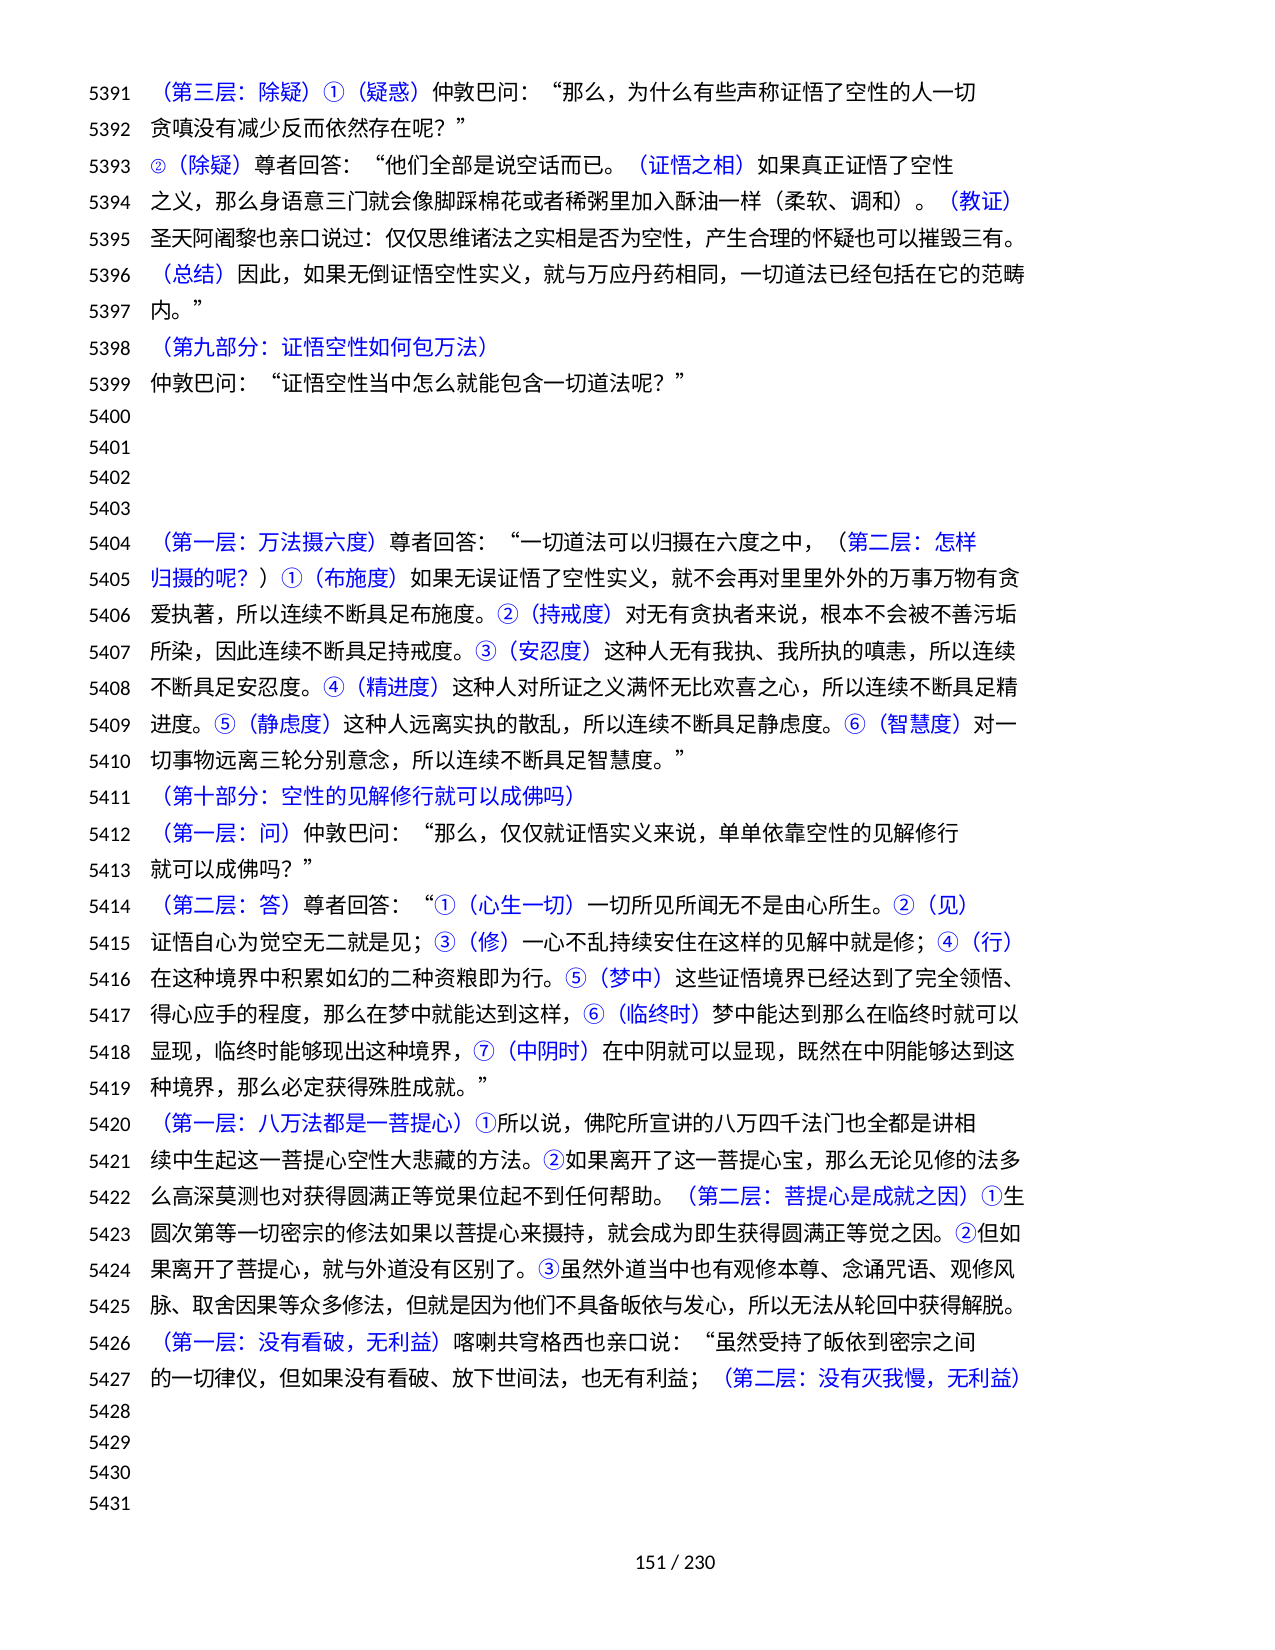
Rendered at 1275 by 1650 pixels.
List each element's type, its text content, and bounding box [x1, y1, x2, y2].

text （第九部分：证悟空性如何包万法） [150, 329, 1200, 361]
text 切事物远离三轮分别意念，所以连续不断具足智慧度。” [150, 743, 1200, 774]
text （第一层：八万法都是一菩提心）①所以说，佛陀所宣讲的八万四千法门也全都是讲相 [150, 1106, 1200, 1138]
text 果离开了菩提心，就与外道没有区别了。③虽然外道当中也有观修本尊、念诵咒语、观修风 [150, 1252, 1200, 1283]
text 显现，临终时能够现出这种境界，⑦（中阴时）在中阴就可以显现，既然在中阴能够达到这 [150, 1034, 1200, 1065]
text 种境界，那么必定获得殊胜成就。” [150, 1070, 1200, 1102]
text （第一层：问）仲敦巴问：“那么，仅仅就证悟实义来说，单单依靠空性的见解修行 [150, 816, 1200, 847]
text 归摄的呢？）①（布施度）如果无误证悟了空性实义，就不会再对里里外外的万事万物有贪 [150, 561, 1200, 593]
text 仲敦巴问：“证悟空性当中怎么就能包含一切道法呢？” [150, 366, 1200, 398]
text （第一层：没有看破，无利益）喀喇共穹格西也亲口说：“虽然受持了皈依到密宗之间 [150, 1324, 1200, 1356]
text （第三层：除疑）①（疑惑）仲敦巴问：“那么，为什么有些声称证悟了空性的人一切 [150, 75, 1200, 107]
text ②（除疑）尊者回答：“他们全部是说空话而已。（证悟之相）如果真正证悟了空性 [150, 148, 1200, 179]
text （第二层：答）尊者回答：“①（心生一切）一切所见所闻无不是由心所生。②（见） [150, 888, 1200, 920]
text （总结）因此，如果无倒证悟空性实义，就与万应丹药相同，一切道法已经包括在它的范畴 [150, 257, 1200, 288]
text 么高深莫测也对获得圆满正等觉果位起不到任何帮助。（第二层：菩提心是成就之因）①生 [150, 1179, 1200, 1211]
text 续中生起这一菩提心空性大悲藏的方法。②如果离开了这一菩提心宝，那么无论见修的法多 [150, 1143, 1200, 1174]
text 不断具足安忍度。④（精进度）这种人对所证之义满怀无比欢喜之心，所以连续不断具足精 [150, 670, 1200, 702]
text 所染，因此连续不断具足持戒度。③（安忍度）这种人无有我执、我所执的嗔恚，所以连续 [150, 634, 1200, 666]
text 脉、取舍因果等众多修法，但就是因为他们不具备皈依与发心，所以无法从轮回中获得解脱。 [150, 1288, 1200, 1320]
text 得心应手的程度，那么在梦中就能达到这样，⑥（临终时）梦中能达到那么在临终时就可以 [150, 997, 1200, 1029]
text 爱执著，所以连续不断具足布施度。②（持戒度）对无有贪执者来说，根本不会被不善污垢 [150, 597, 1200, 629]
text 就可以成佛吗？” [150, 852, 1200, 884]
text 之义，那么身语意三门就会像脚踩棉花或者稀粥里加入酥油一样（柔软、调和）。（教证） [150, 184, 1200, 216]
text 进度。⑤（静虑度）这种人远离实执的散乱，所以连续不断具足静虑度。⑥（智慧度）对一 [150, 707, 1200, 738]
text 内。” [150, 293, 1200, 325]
text 圆次第等一切密宗的修法如果以菩提心来摄持，就会成为即生获得圆满正等觉之因。②但如 [150, 1216, 1200, 1247]
text （第十部分：空性的见解修行就可以成佛吗） [150, 779, 1200, 811]
text （第一层：万法摄六度）尊者回答：“一切道法可以归摄在六度之中，（第二层：怎样 [150, 525, 1200, 556]
text 圣天阿阇黎也亲口说过：仅仅思维诸法之实相是否为空性，产生合理的怀疑也可以摧毁三有。 [150, 221, 1200, 252]
text 证悟自心为觉空无二就是见；③（修）一心不乱持续安住在这样的见解中就是修；④（行） [150, 925, 1200, 956]
text 在这种境界中积累如幻的二种资粮即为行。⑤（梦中）这些证悟境界已经达到了完全领悟、 [150, 961, 1200, 993]
text 贪嗔没有减少反而依然存在呢？” [150, 111, 1200, 143]
text 的一切律仪，但如果没有看破、放下世间法，也无有利益；（第二层：没有灭我慢，无利益） [150, 1361, 1200, 1393]
